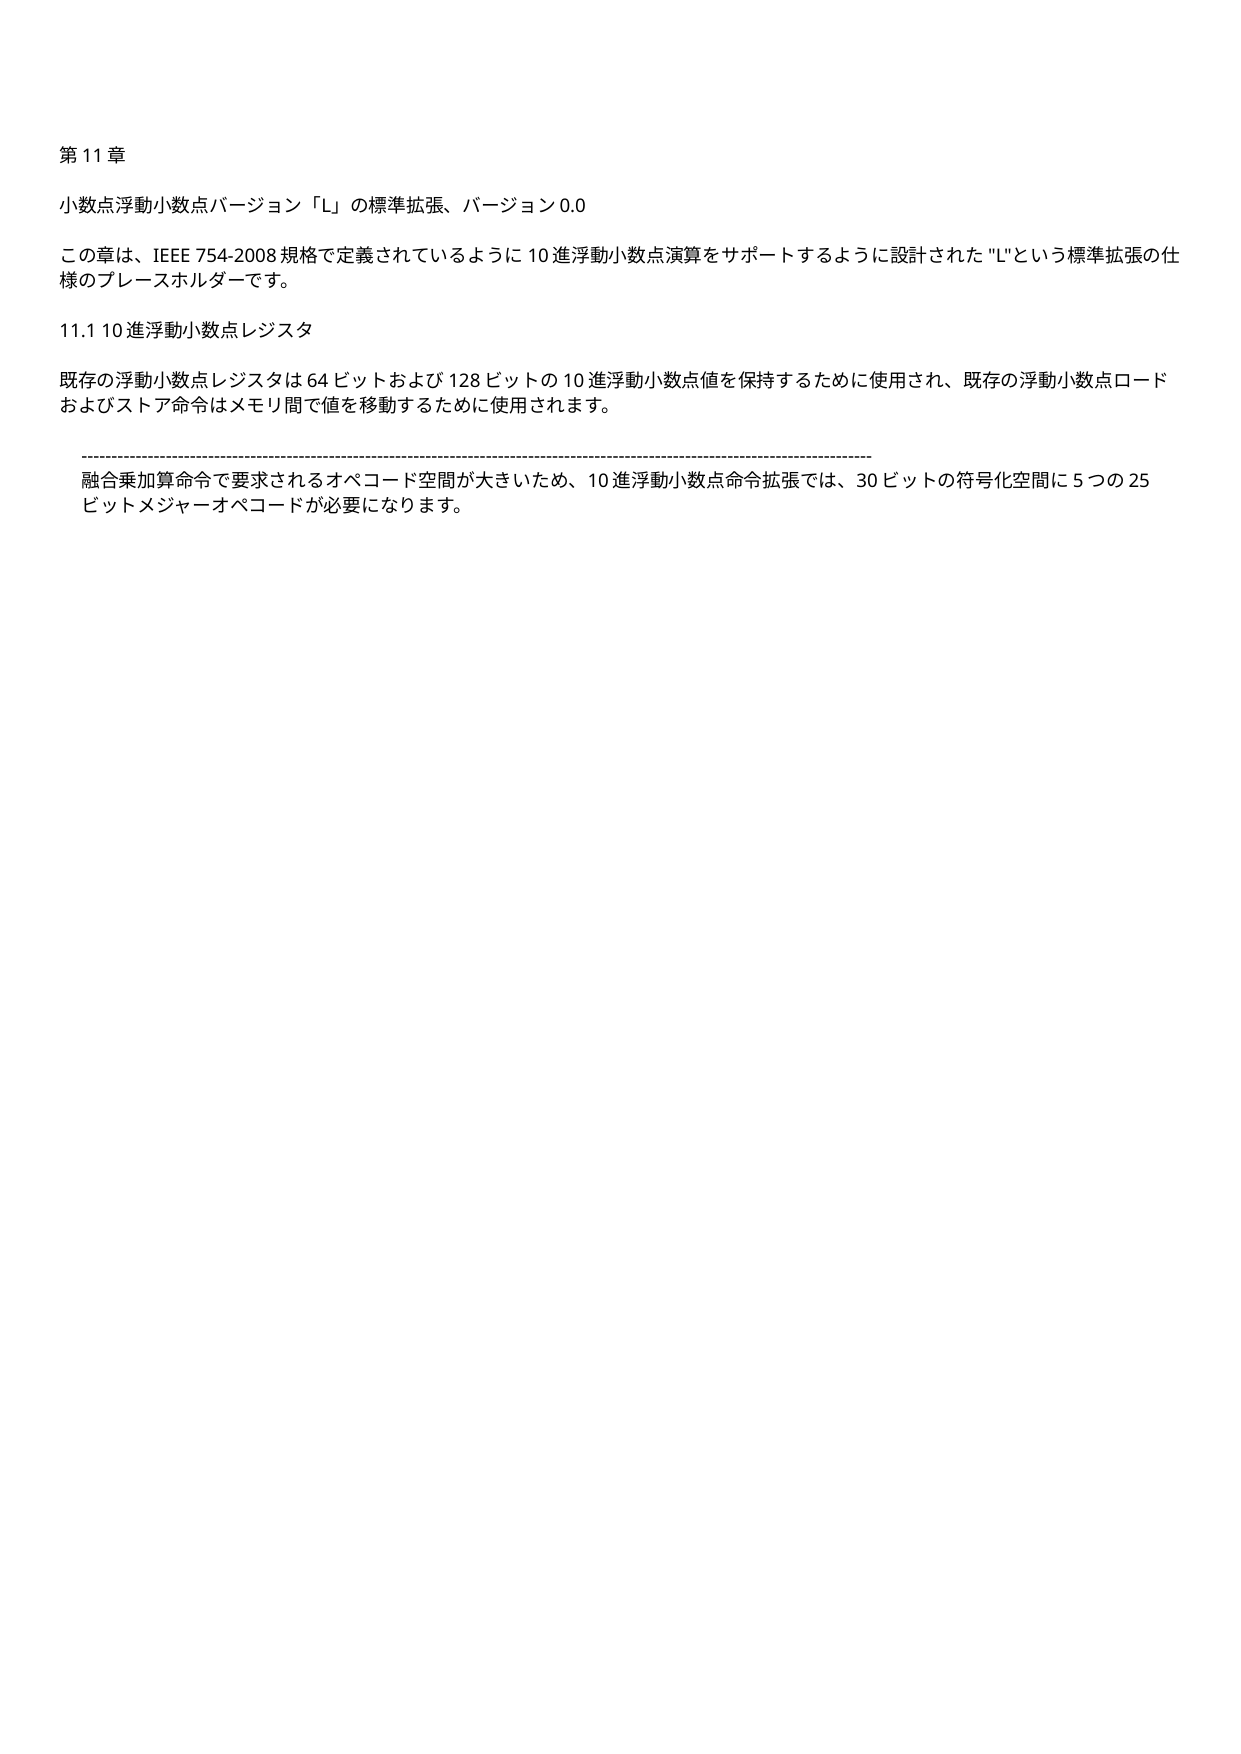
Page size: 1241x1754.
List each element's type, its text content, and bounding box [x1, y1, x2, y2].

text この章は、IEEE 754-2008規格で定義されているように10進浮動小数点演算をサポートするように設計された "L"という標準拡張の仕様のプレースホルダーです。 [59, 242, 1181, 292]
text 融合乗加算命令で要求されるオペコード空間が大きいため、10進浮動小数点命令拡張では、30ビットの符号化空間に5つの25ビットメジャーオペコードが必要になります。 [81, 467, 1181, 517]
text 小数点浮動小数点バージョン「L」の標準拡張、バージョン0.0 [59, 192, 1181, 217]
text 第11章 [59, 142, 1181, 167]
text 11.1 10進浮動小数点レジスタ [59, 317, 1181, 342]
text 既存の浮動小数点レジスタは64ビットおよび128ビットの10進浮動小数点値を保持するために使用され、既存の浮動小数点ロードおよびストア命令はメモリ間で値を移動するために使用されます。 [59, 367, 1181, 417]
text ----------------------------------------------------------------------------------------------------------------------------------- [81, 442, 1181, 467]
